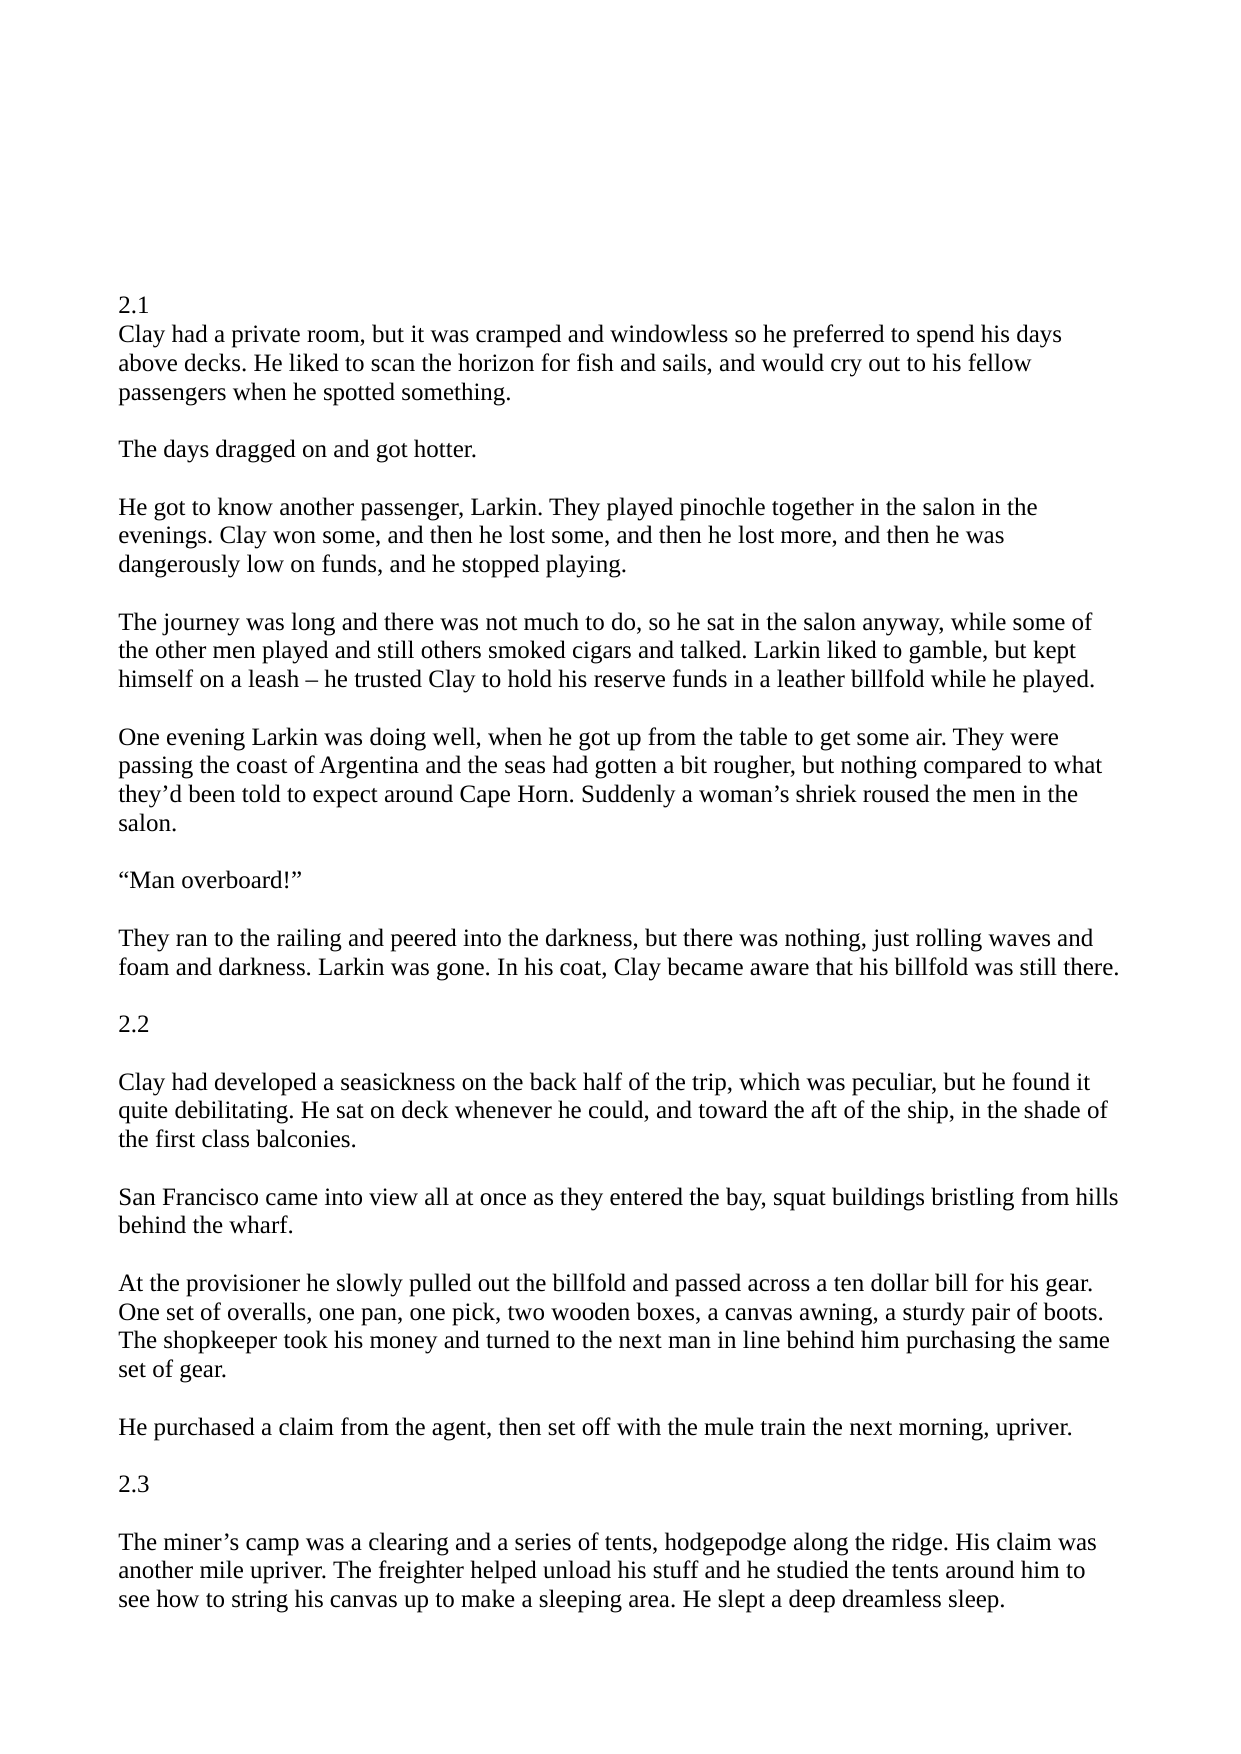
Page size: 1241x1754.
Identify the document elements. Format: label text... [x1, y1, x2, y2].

text The journey was long and there was not much to do, so he sat in the salon anyway, while some of the other men played and still others smoked cigars and talked. Larkin liked to gamble, but kept himself on a leash – he trusted Clay to hold his reserve funds in a leather billfold while he played. [118, 607, 1122, 693]
text San Francisco came into view all at once as they entered the bay, squat buildings bristling from hills behind the wharf. [118, 1182, 1122, 1239]
text The days dragged on and got hotter. [118, 434, 1122, 463]
text They ran to the railing and peered into the darkness, but there was nothing, just rolling waves and foam and darkness. Larkin was gone. In his coat, Clay became aware that his billfold was still there. [118, 923, 1122, 981]
text One evening Larkin was doing well, when he got up from the table to get some air. They were passing the coast of Argentina and the seas had gotten a bit rougher, but nothing compared to what they’d been told to expect around Cape Horn. Suddenly a woman’s shriek roused the men in the salon. [118, 722, 1122, 837]
text “Man overboard!” [118, 866, 1122, 894]
text Clay had developed a seasickness on the back half of the trip, which was peculiar, but he found it quite debilitating. He sat on deck whenever he could, and toward the aft of the ship, in the shade of the first class balconies. [118, 1067, 1122, 1153]
text Clay had a private room, but it was cramped and windowless so he preferred to spend his days above decks. He liked to scan the horizon for fish and sails, and would cry out to his fellow passengers when he spotted something. [118, 319, 1122, 406]
text He got to know another passenger, Larkin. They played pinochle together in the salon in the evenings. Clay won some, and then he lost some, and then he lost more, and then he was dangerously low on funds, and he stopped playing. [118, 492, 1122, 578]
text The miner’s camp was a clearing and a series of tents, hodgepodge along the ridge. His claim was another mile upriver. The freighter helped unload his stuff and he studied the tents around him to see how to string his canvas up to make a sleeping area. He slept a deep dreamless sleep. [118, 1527, 1122, 1613]
text 2.3 [118, 1469, 1122, 1498]
text At the provisioner he slowly pulled out the billfold and passed across a ten dollar bill for his gear. One set of overalls, one pan, one pick, two wooden boxes, a canvas awning, a sturdy pair of boots. The shopkeeper took his money and turned to the next man in line behind him purchasing the same set of gear. [118, 1268, 1122, 1383]
text 2.2 [118, 1009, 1122, 1038]
text 2.1 [118, 291, 1122, 319]
text He purchased a claim from the agent, then set off with the mule train the next morning, upriver. [118, 1412, 1122, 1441]
